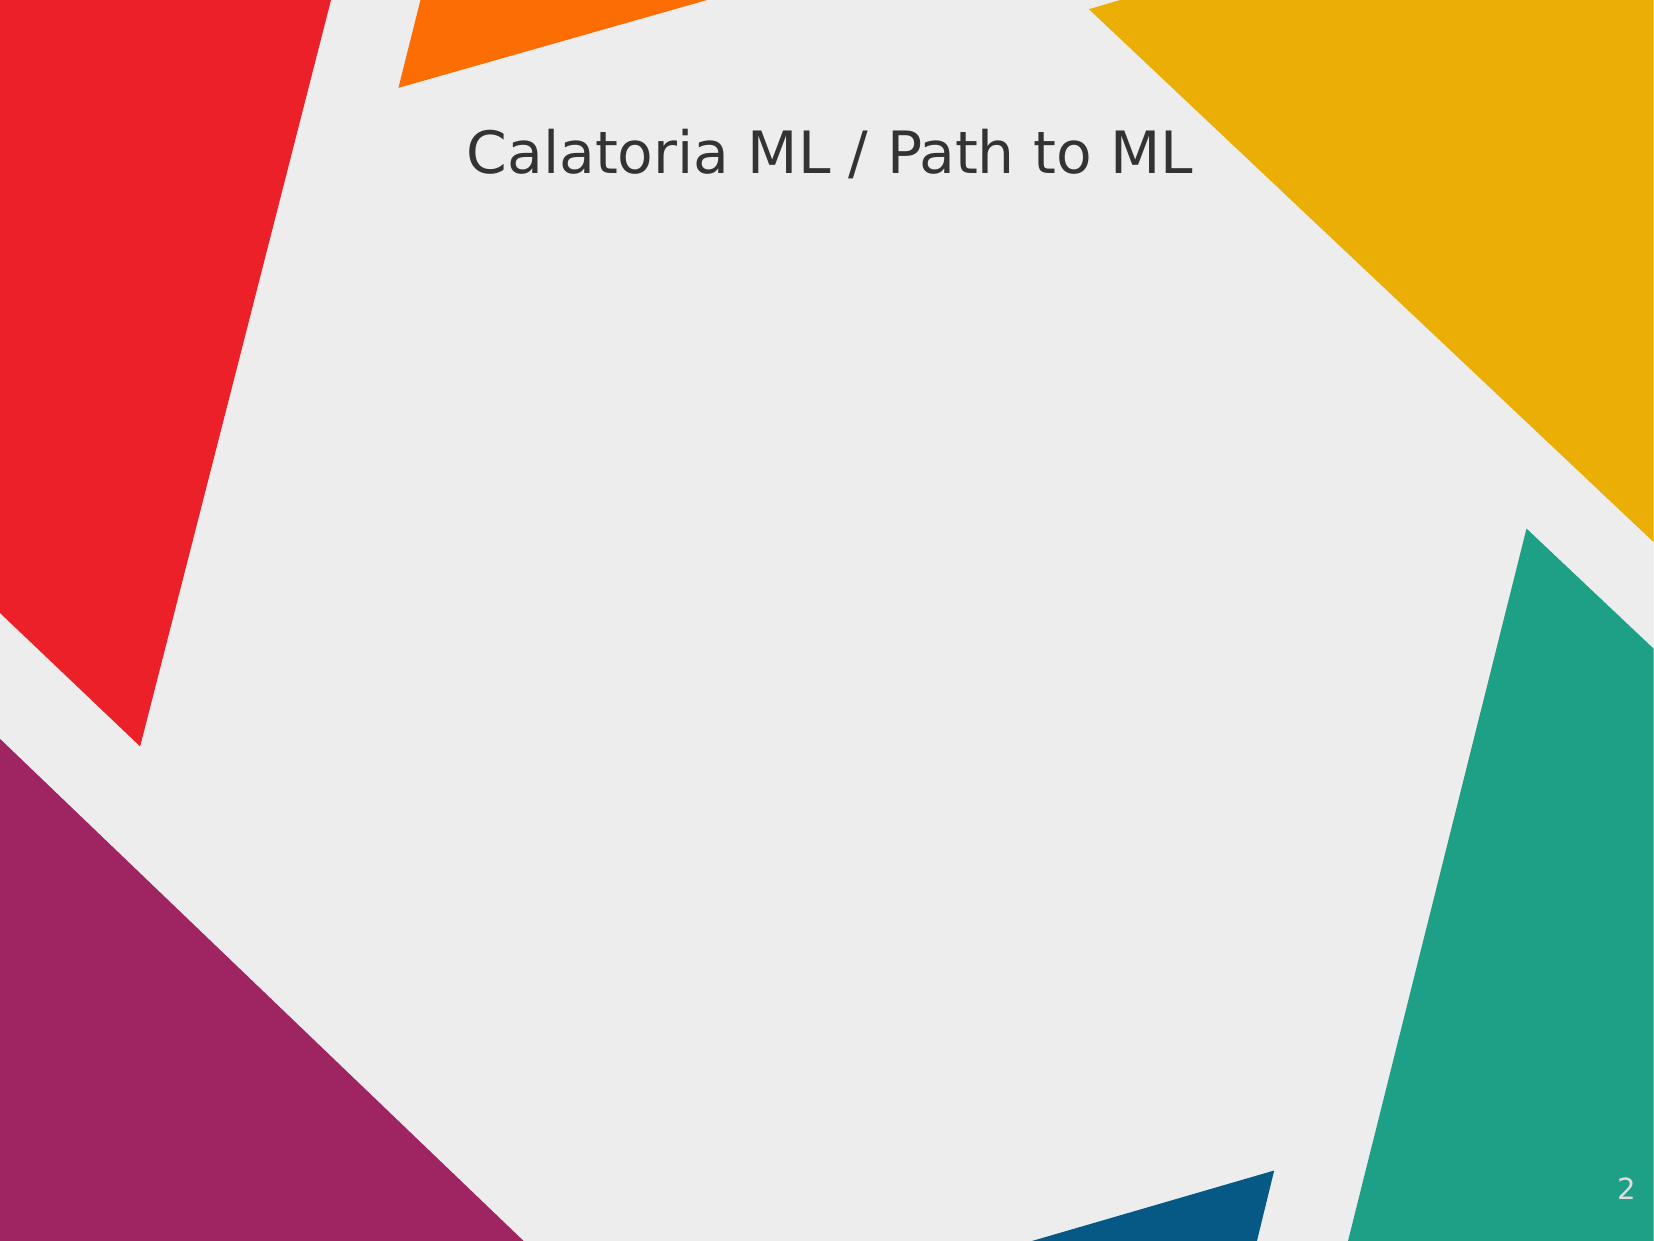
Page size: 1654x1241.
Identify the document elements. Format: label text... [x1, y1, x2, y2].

title Calatoria ML / Path to ML [289, 49, 1372, 257]
